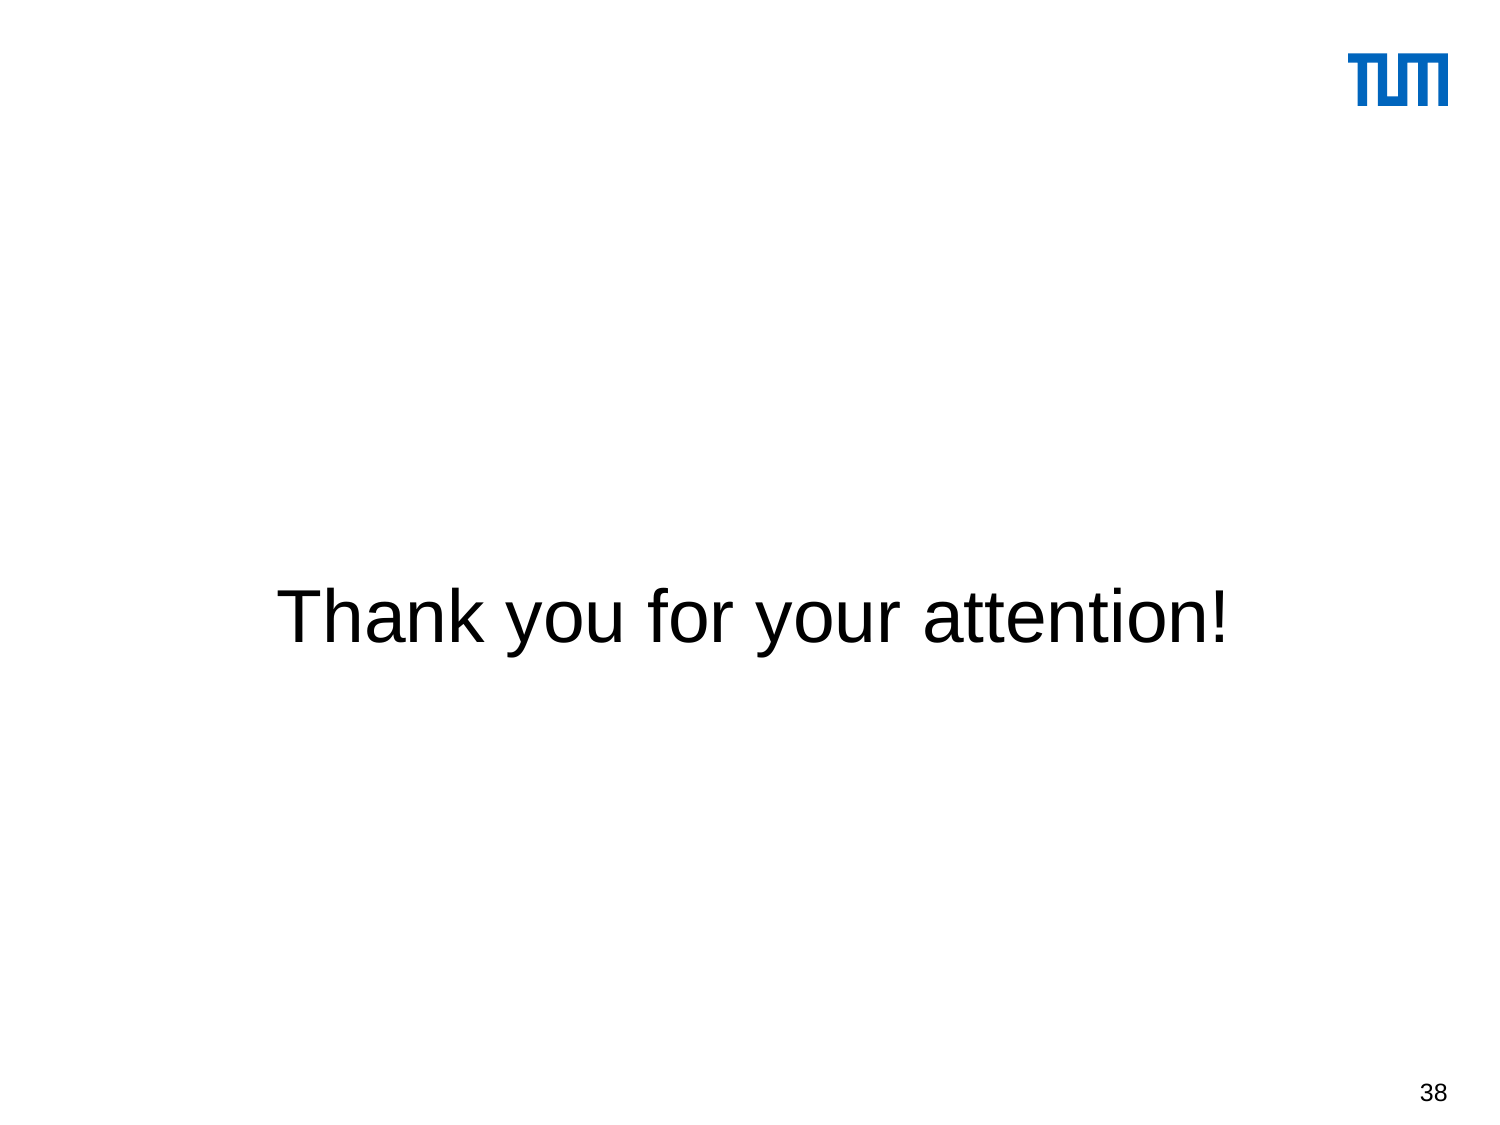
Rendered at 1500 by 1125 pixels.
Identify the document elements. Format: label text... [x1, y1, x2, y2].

list Thank you for your attention! [90, 554, 1418, 759]
slide_number [1111, 1061, 1448, 1122]
